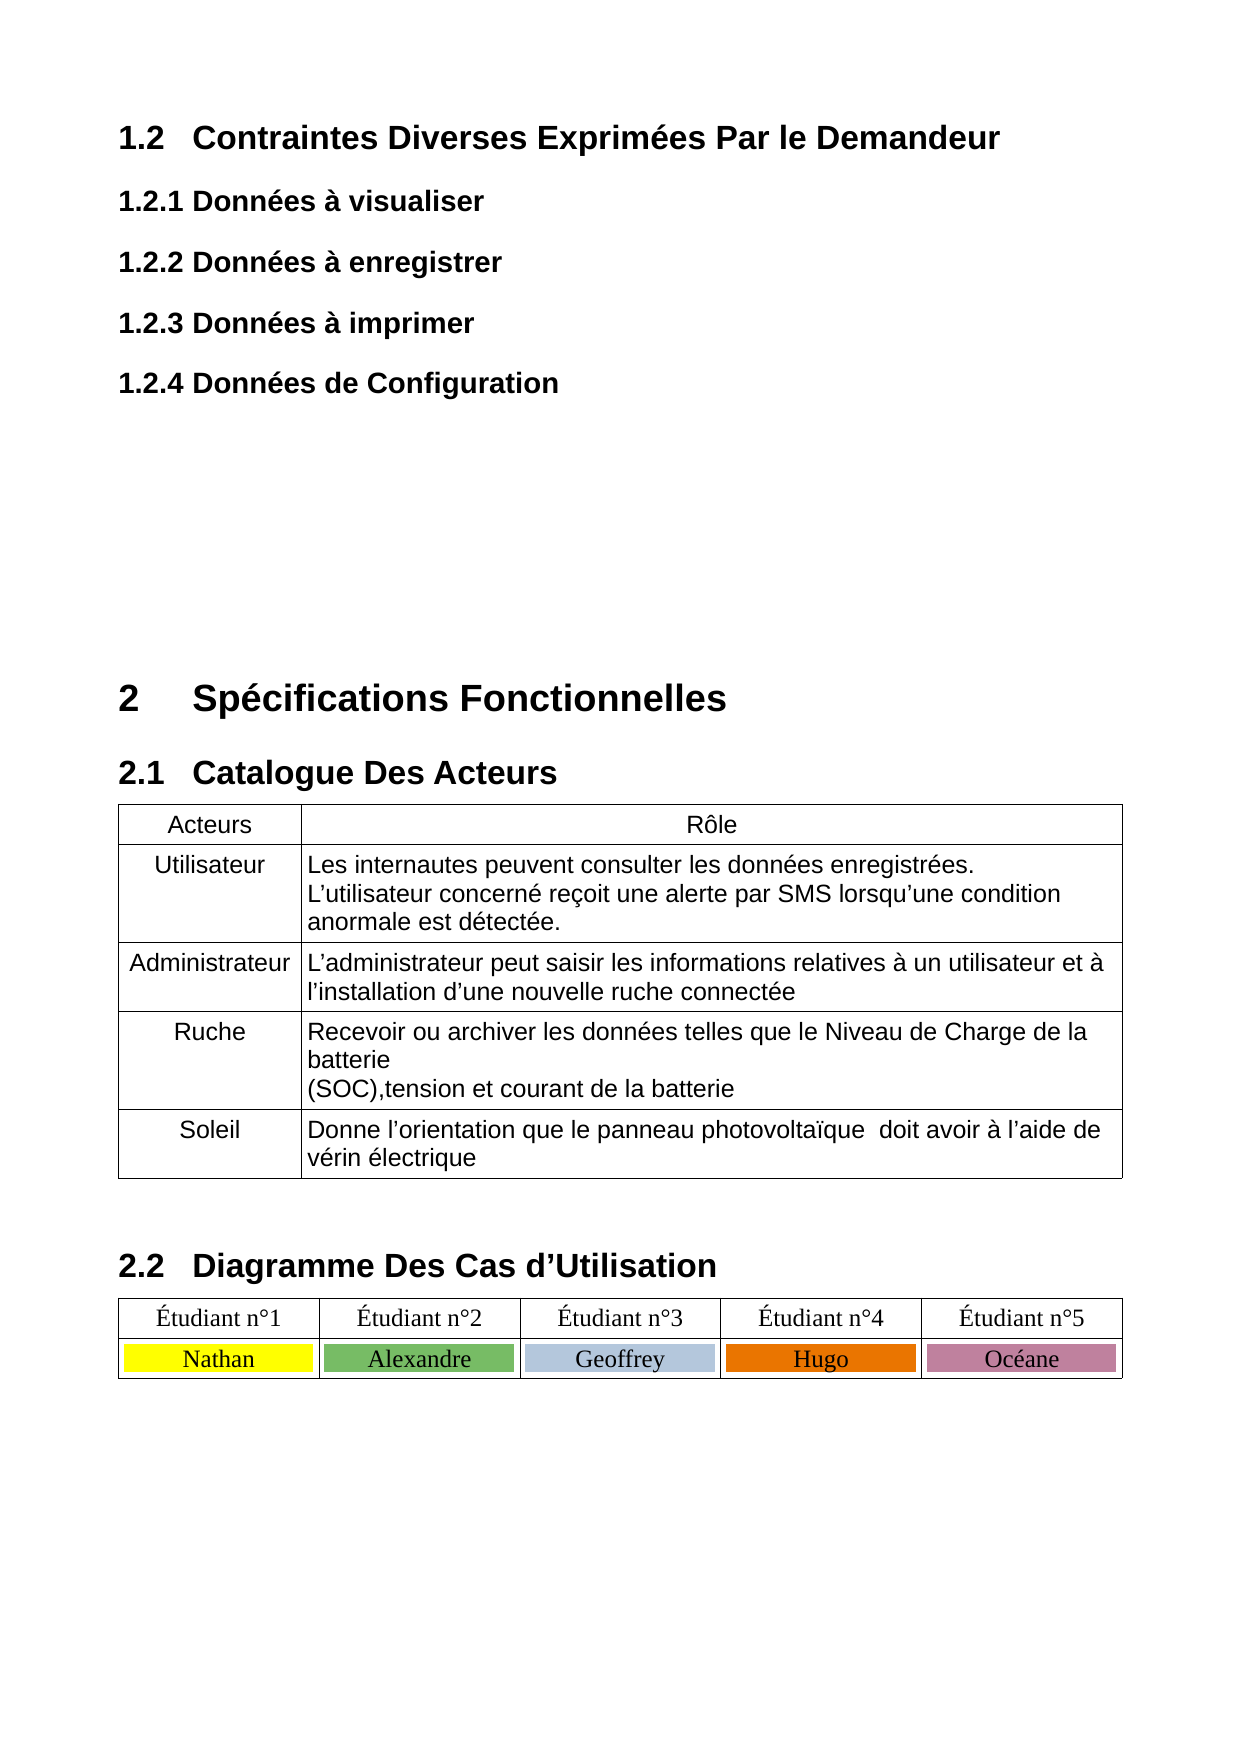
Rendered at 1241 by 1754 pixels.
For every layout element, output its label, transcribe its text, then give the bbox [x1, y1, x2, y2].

subtitle Données à imprimer [118, 306, 1122, 339]
subtitle Spécifications Fonctionnelles [118, 676, 1122, 719]
table_cell Geoffrey [521, 1339, 720, 1378]
table_header Acteurs [119, 805, 301, 844]
table_cell Utilisateur [119, 845, 301, 942]
table_header Étudiant n°1 [119, 1299, 319, 1338]
table_cell Alexandre [320, 1339, 520, 1378]
table_header Étudiant n°2 [320, 1299, 520, 1338]
subtitle Données à enregistrer [118, 245, 1122, 278]
table_header Étudiant n°3 [521, 1299, 720, 1338]
subtitle Données de Configuration [118, 366, 1122, 400]
table_header Rôle [302, 805, 1122, 844]
table_cell Ruche [119, 1012, 301, 1109]
table_cell Nathan [119, 1339, 319, 1378]
subtitle Contraintes Diverses Exprimées Par le Demandeur [118, 118, 1122, 157]
table_cell L’administrateur peut saisir les informations relatives à un utilisateur et à l’installation d’une nouvelle ruche connectée [302, 943, 1122, 1011]
table_cell Hugo [721, 1339, 921, 1378]
table_cell Soleil [119, 1110, 301, 1178]
table_cell Recevoir ou archiver les données telles que le Niveau de Charge de la batterie (SOC),tension et courant de la batterie [302, 1012, 1122, 1109]
table_cell Les internautes peuvent consulter les données enregistrées. L’utilisateur concerné reçoit une alerte par SMS lorsqu’une condition anormale est détectée. [302, 845, 1122, 942]
subtitle Diagramme Des Cas d’Utilisation [118, 1246, 1122, 1285]
table_cell Océane [922, 1339, 1122, 1378]
subtitle Catalogue Des Acteurs [118, 753, 1122, 791]
table_cell Administrateur [119, 943, 301, 1011]
table_header Étudiant n°4 [721, 1299, 921, 1338]
table_cell Donne l’orientation que le panneau photovoltaïque doit avoir à l’aide de vérin électrique [302, 1110, 1122, 1178]
table_header Étudiant n°5 [922, 1299, 1122, 1338]
subtitle Données à visualiser [118, 184, 1122, 218]
